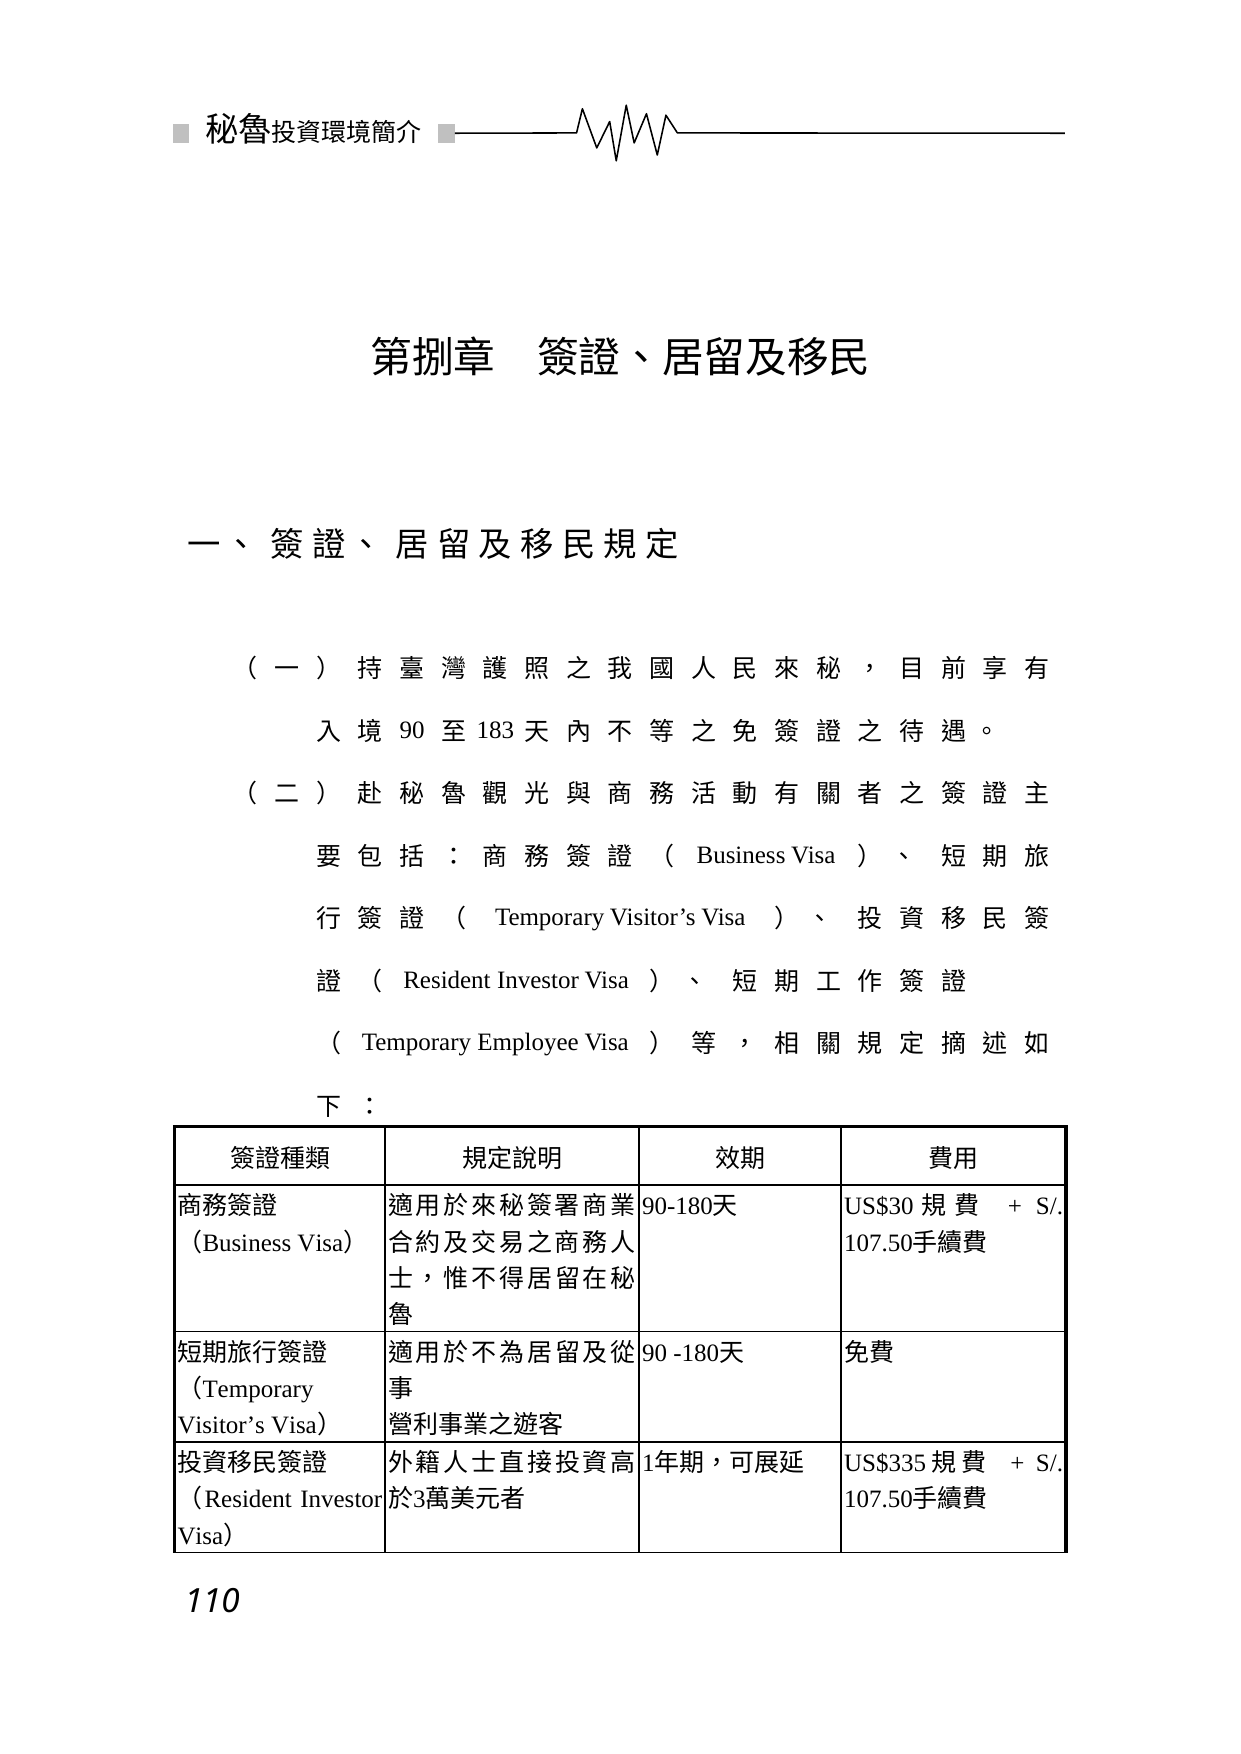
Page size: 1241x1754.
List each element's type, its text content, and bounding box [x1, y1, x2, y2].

table_cell 免費 [842, 1332, 1064, 1441]
table_cell 適用於來秘簽署商業合約及交易之商務人士，惟不得居留在秘魯 [386, 1186, 638, 1331]
text 第捌章 簽證、居留及移民 [183, 313, 1058, 375]
table_cell 1年期，可展延 [640, 1443, 840, 1551]
table_header 費用 [842, 1128, 1064, 1184]
table_cell 90 -180天 [640, 1332, 840, 1441]
table_header 規定說明 [386, 1128, 638, 1184]
table_cell 短期旅行簽證 （Temporary Visitor’s Visa） [176, 1332, 384, 1441]
table_header 簽證種類 [176, 1128, 384, 1184]
table_header 效期 [640, 1128, 840, 1184]
table_cell 商務簽證 （Business Visa） [176, 1186, 384, 1331]
table_cell 90-180天 [640, 1186, 840, 1331]
text 一、簽證、居留及移民規定 [183, 500, 1058, 563]
table_cell US$335規費 + S/. 107.50手續費 [842, 1443, 1064, 1551]
table_cell US$30規費 + S/. 107.50手續費 [842, 1186, 1064, 1331]
table_cell 外籍人士直接投資高於3萬美元者 [386, 1443, 638, 1551]
table_cell 適用於不為居留及從事 營利事業之遊客 [386, 1332, 638, 1441]
text （一）持臺灣護照之我國人民來秘，目前享有入境90至183天內不等之免簽證之待遇。 [207, 625, 1058, 750]
table_cell 投資移民簽證 （Resident Investor Visa） [176, 1443, 384, 1551]
text （二）赴秘魯觀光與商務活動有關者之簽證主要包括：商務簽證（Business Visa）、短期旅行簽證（Temporary Visitor’s Visa）、投資移民簽證（Resident Investor Visa）、短期工作簽證（Temporary Employee Visa）等，相關規定摘述如下： [207, 750, 1058, 1125]
